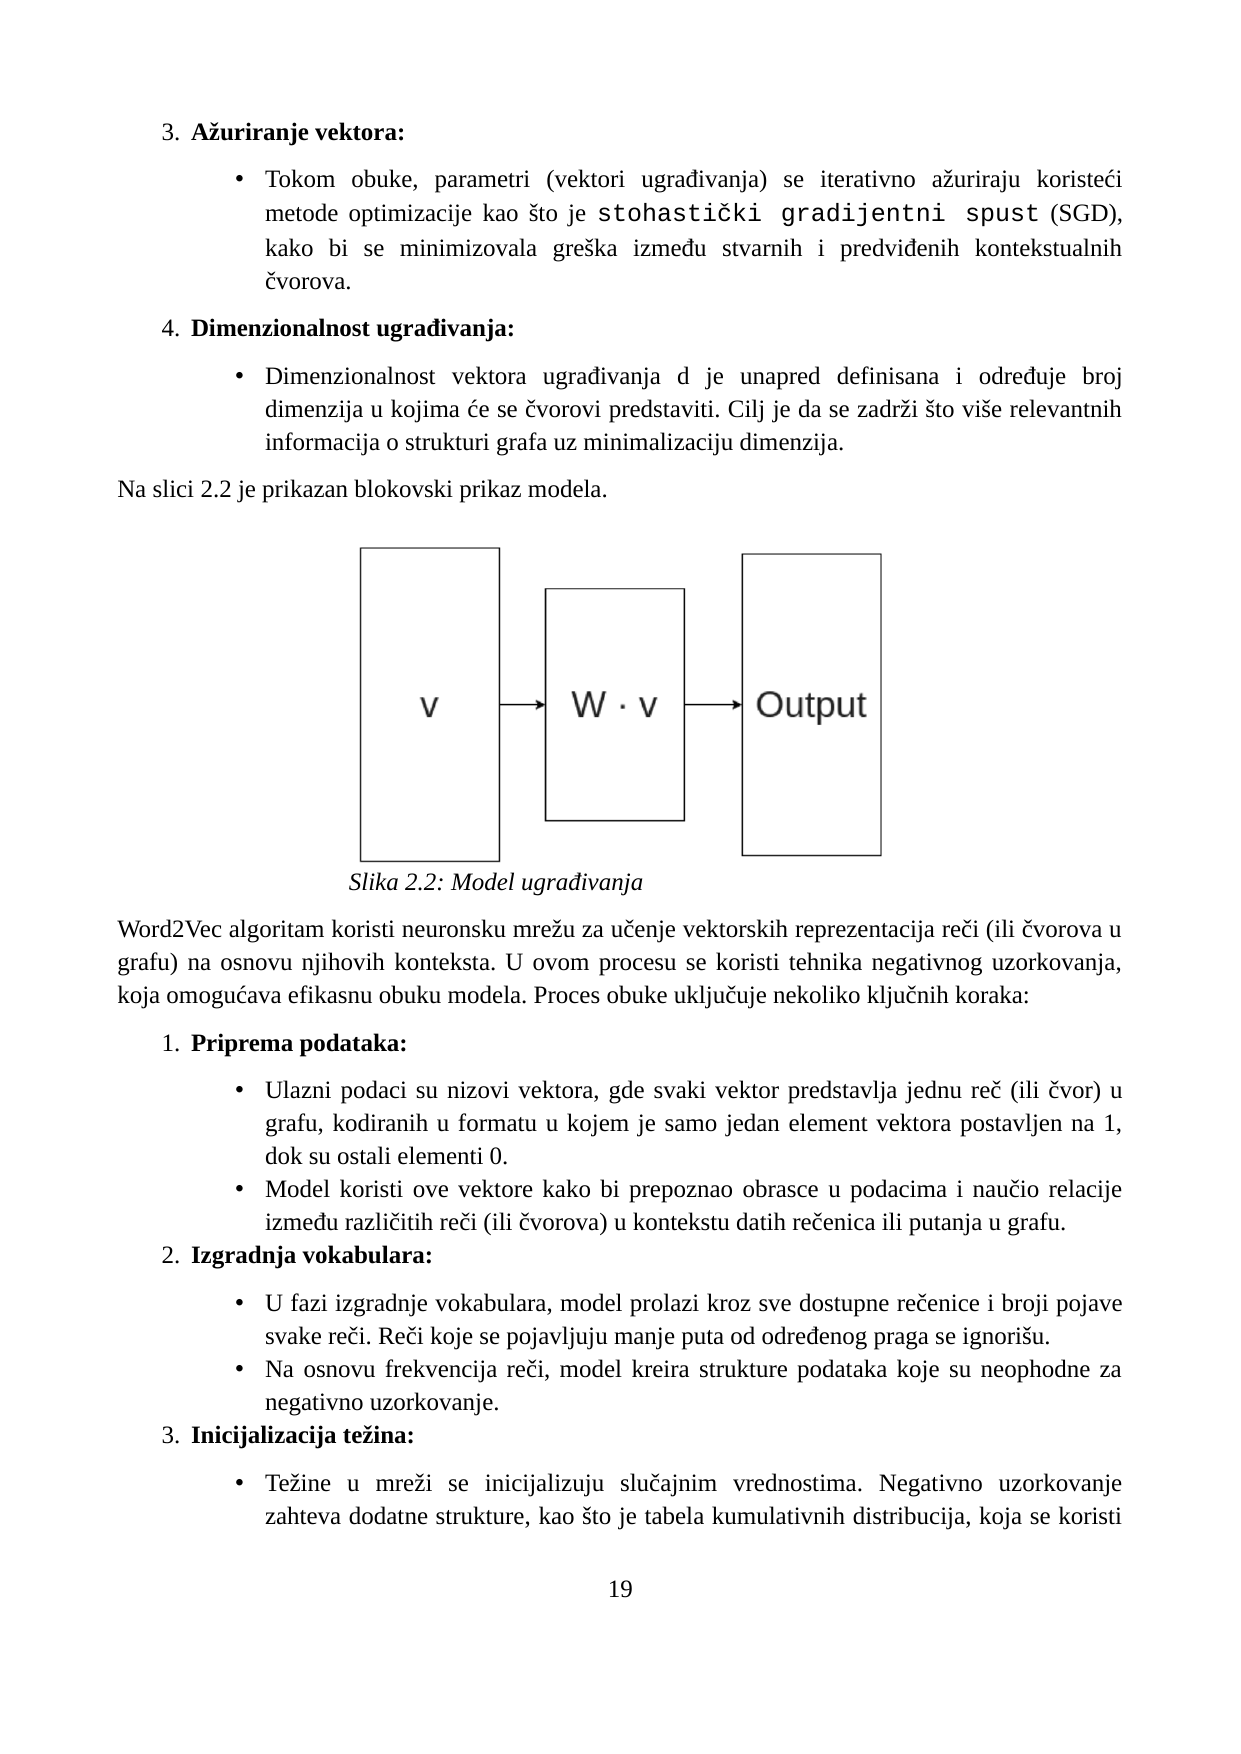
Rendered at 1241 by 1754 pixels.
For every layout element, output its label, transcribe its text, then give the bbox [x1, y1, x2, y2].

list Dimenzionalnost ugrađivanja: [161, 313, 1123, 342]
text Word2Vec algoritam koristi neuronsku mrežu za učenje vektorskih reprezentacija reči (ili čvorova u grafu) na osnovu njihovih konteksta. U ovom procesu se koristi tehnika negativnog uzorkovanja, koja omogućava efikasnu obuku modela. Proces obuke uključuje nekoliko ključnih koraka: [117, 914, 1123, 1009]
list Ažuriranje vektora: [161, 117, 1123, 146]
list U fazi izgradnje vokabulara, model prolazi kroz sve dostupne rečenice i broji pojave svake reči. Reči koje se pojavljuju manje puta od određenog praga se ignorišu. [235, 1288, 1123, 1350]
list Inicijalizacija težina: [161, 1420, 1123, 1449]
list Tokom obuke, parametri (vektori ugrađivanja) se iterativno ažuriraju koristeći metode optimizacije kao što je stohastički gradijentni spust (SGD), kako bi se minimizovala greška između stvarnih i predviđenih kontekstualnih čvorova. [235, 164, 1123, 294]
text Na slici 2.2 je prikazan blokovski prikaz modela. [117, 474, 1123, 503]
text Slika 2.2: Model ugrađivanja [349, 867, 892, 895]
picture [348, 534, 892, 867]
list Težine u mreži se inicijalizuju slučajnim vrednostima. Negativno uzorkovanje zahteva dodatne strukture, kao što je tabela kumulativnih distribucija, koja se koristi [235, 1468, 1123, 1529]
list Priprema podataka: [161, 1028, 1123, 1057]
list Ulazni podaci su nizovi vektora, gde svaki vektor predstavlja jednu reč (ili čvor) u grafu, kodiranih u formatu u kojem je samo jedan element vektora postavljen na 1, dok su ostali elementi 0. [235, 1075, 1123, 1170]
list Model koristi ove vektore kako bi prepoznao obrasce u podacima i naučio relacije između različitih reči (ili čvorova) u kontekstu datih rečenica ili putanja u grafu. [235, 1174, 1123, 1236]
list Izgradnja vokabulara: [161, 1241, 1123, 1269]
list Na osnovu frekvencija reči, model kreira strukture podataka koje su neophodne za negativno uzorkovanje. [235, 1354, 1123, 1416]
list Dimenzionalnost vektora ugrađivanja d je unapred definisana i određuje broj dimenzija u kojima će se čvorovi predstaviti. Cilj je da se zadrži što više relevantnih informacija o strukturi grafa uz minimalizaciju dimenzija. [235, 361, 1123, 456]
